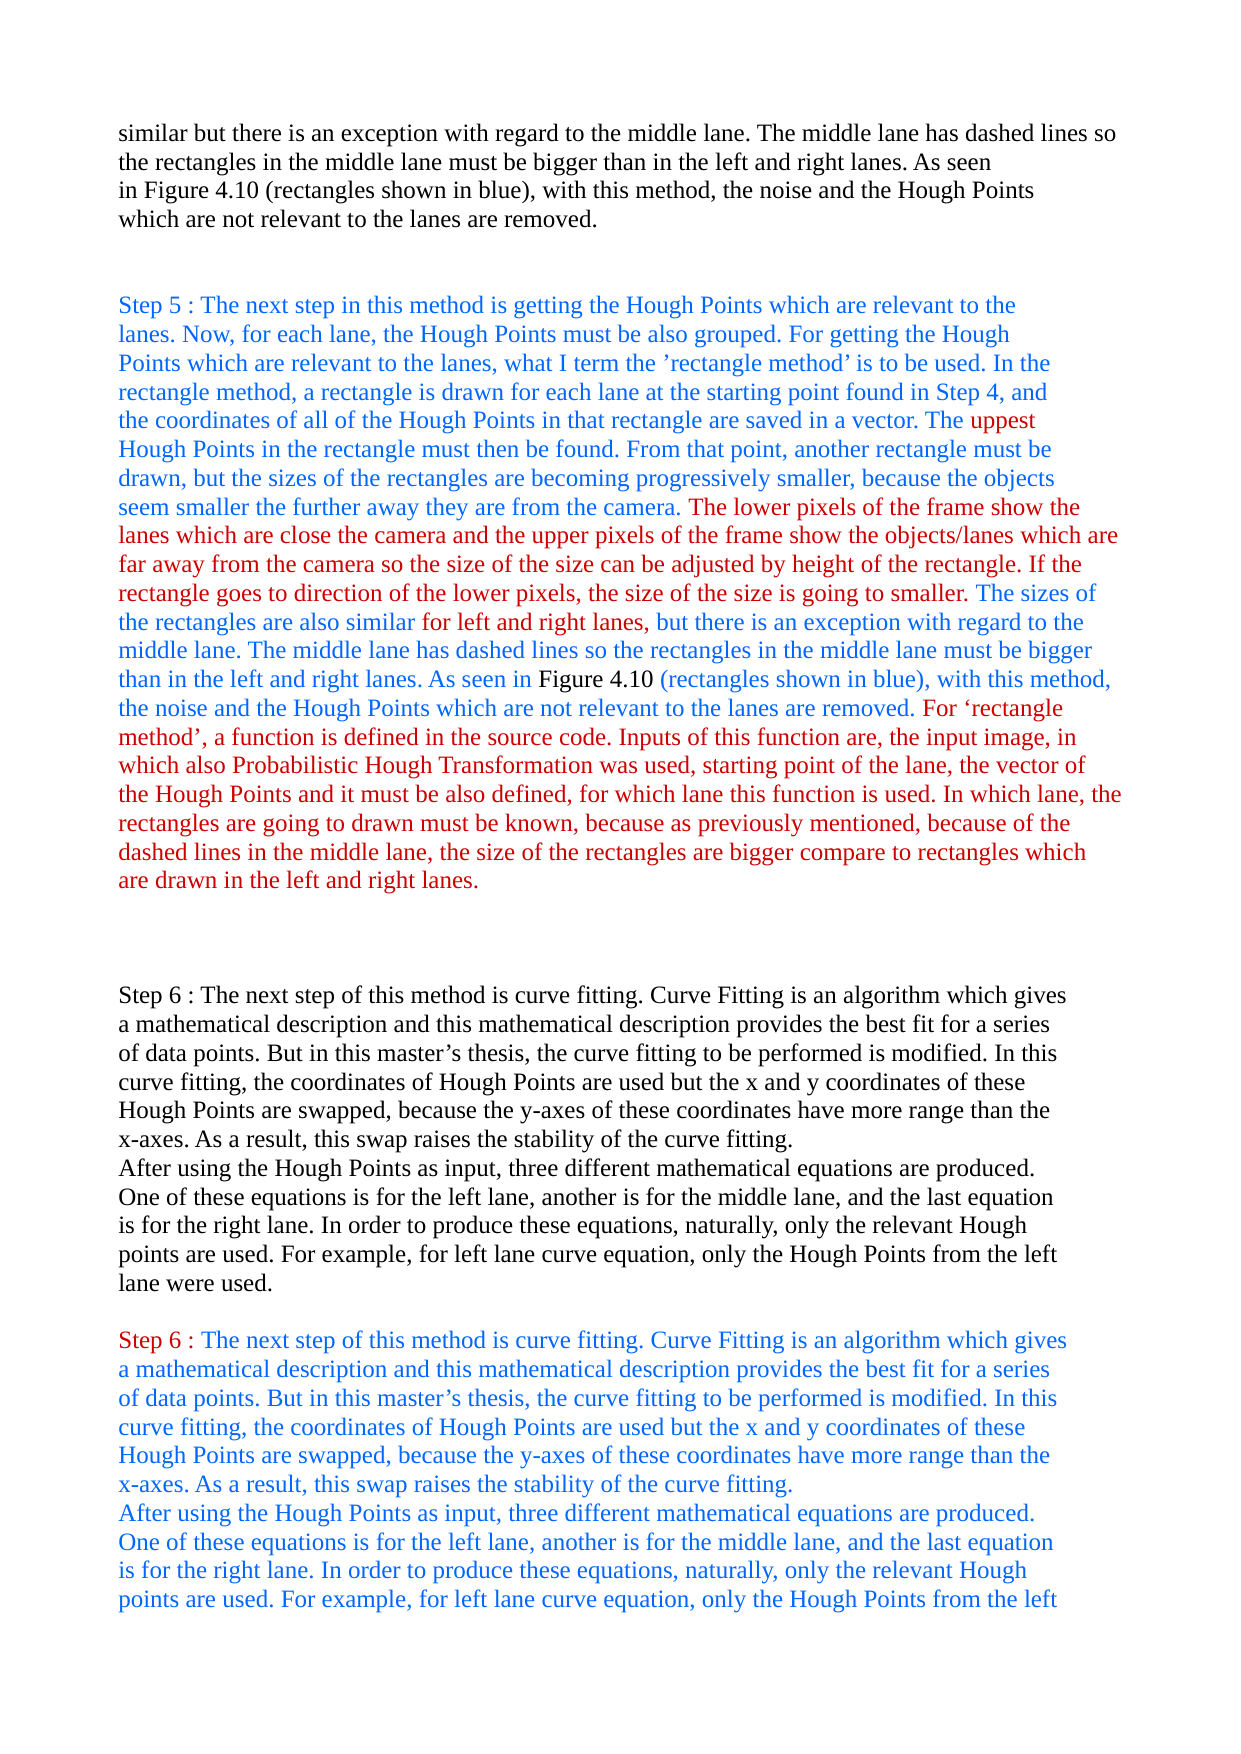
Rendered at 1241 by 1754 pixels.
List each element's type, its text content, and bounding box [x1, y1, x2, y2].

text x-axes. As a result, this swap raises the stability of the curve fitting. [118, 1469, 1122, 1498]
text the coordinates of all of the Hough Points in that rectangle are saved in a vector. The uppest [118, 406, 1122, 434]
text a mathematical description and this mathematical description provides the best fit for a series [118, 1354, 1122, 1383]
text a mathematical description and this mathematical description provides the best fit for a series [118, 1009, 1122, 1038]
text Step 6 : The next step of this method is curve fitting. Curve Fitting is an algorithm which gives [118, 1326, 1122, 1354]
text Hough Points are swapped, because the y-axes of these coordinates have more range than the [118, 1096, 1122, 1124]
text Hough Points are swapped, because the y-axes of these coordinates have more range than the [118, 1441, 1122, 1469]
text points are used. For example, for left lane curve equation, only the Hough Points from the left [118, 1239, 1122, 1268]
text Step 5 : The next step in this method is getting the Hough Points which are relevant to the [118, 291, 1122, 319]
text of data points. But in this master’s thesis, the curve fitting to be performed is modified. In this [118, 1038, 1122, 1067]
text points are used. For example, for left lane curve equation, only the Hough Points from the left [118, 1584, 1122, 1613]
text lane were used. [118, 1268, 1122, 1297]
text is for the right lane. In order to produce these equations, naturally, only the relevant Hough [118, 1211, 1122, 1239]
text rectangle method, a rectangle is drawn for each lane at the starting point found in Step 4, and [118, 377, 1122, 406]
text in Figure 4.10 (rectangles shown in blue), with this method, the noise and the Hough Points [118, 176, 1122, 204]
text curve fitting, the coordinates of Hough Points are used but the x and y coordinates of these [118, 1067, 1122, 1096]
text of data points. But in this master’s thesis, the curve fitting to be performed is modified. In this [118, 1383, 1122, 1412]
text curve fitting, the coordinates of Hough Points are used but the x and y coordinates of these [118, 1412, 1122, 1441]
text similar but there is an exception with regard to the middle lane. The middle lane has dashed lines so the rectangles in the middle lane must be bigger than in the left and right lanes. As seen [118, 118, 1122, 176]
text After using the Hough Points as input, three different mathematical equations are produced. [118, 1153, 1122, 1182]
text drawn, but the sizes of the rectangles are becoming progressively smaller, because the objects [118, 463, 1122, 492]
text x-axes. As a result, this swap raises the stability of the curve fitting. [118, 1124, 1122, 1153]
text seem smaller the further away they are from the camera. The lower pixels of the frame show the lanes which are close the camera and the upper pixels of the frame show the objects/lanes which are far away from the camera so the size of the size can be adjusted by height of the rectangle. If the rectangle goes to direction of the lower pixels, the size of the size is going to smaller. The sizes of the rectangles are also similar for left and right lanes, but there is an exception with regard to the middle lane. The middle lane has dashed lines so the rectangles in the middle lane must be bigger than in the left and right lanes. As seen in Figure 4.10 (rectangles shown in blue), with this method, the noise and the Hough Points which are not relevant to the lanes are removed. For ‘rectangle method’, a function is defined in the source code. Inputs of this function are, the input image, in which also Probabilistic Hough Transformation was used, starting point of the lane, the vector of the Hough Points and it must be also defined, for which lane this function is used. In which lane, the rectangles are going to drawn must be known, because as previously mentioned, because of the dashed lines in the middle lane, the size of the rectangles are bigger compare to rectangles which are drawn in the left and right lanes. [118, 492, 1122, 894]
text One of these equations is for the left lane, another is for the middle lane, and the last equation [118, 1527, 1122, 1556]
text Hough Points in the rectangle must then be found. From that point, another rectangle must be [118, 434, 1122, 463]
text lanes. Now, for each lane, the Hough Points must be also grouped. For getting the Hough [118, 319, 1122, 348]
text One of these equations is for the left lane, another is for the middle lane, and the last equation [118, 1182, 1122, 1211]
text Step 6 : The next step of this method is curve fitting. Curve Fitting is an algorithm which gives [118, 981, 1122, 1009]
text After using the Hough Points as input, three different mathematical equations are produced. [118, 1498, 1122, 1527]
text is for the right lane. In order to produce these equations, naturally, only the relevant Hough [118, 1556, 1122, 1584]
text Points which are relevant to the lanes, what I term the ’rectangle method’ is to be used. In the [118, 348, 1122, 377]
text which are not relevant to the lanes are removed. [118, 204, 1122, 233]
